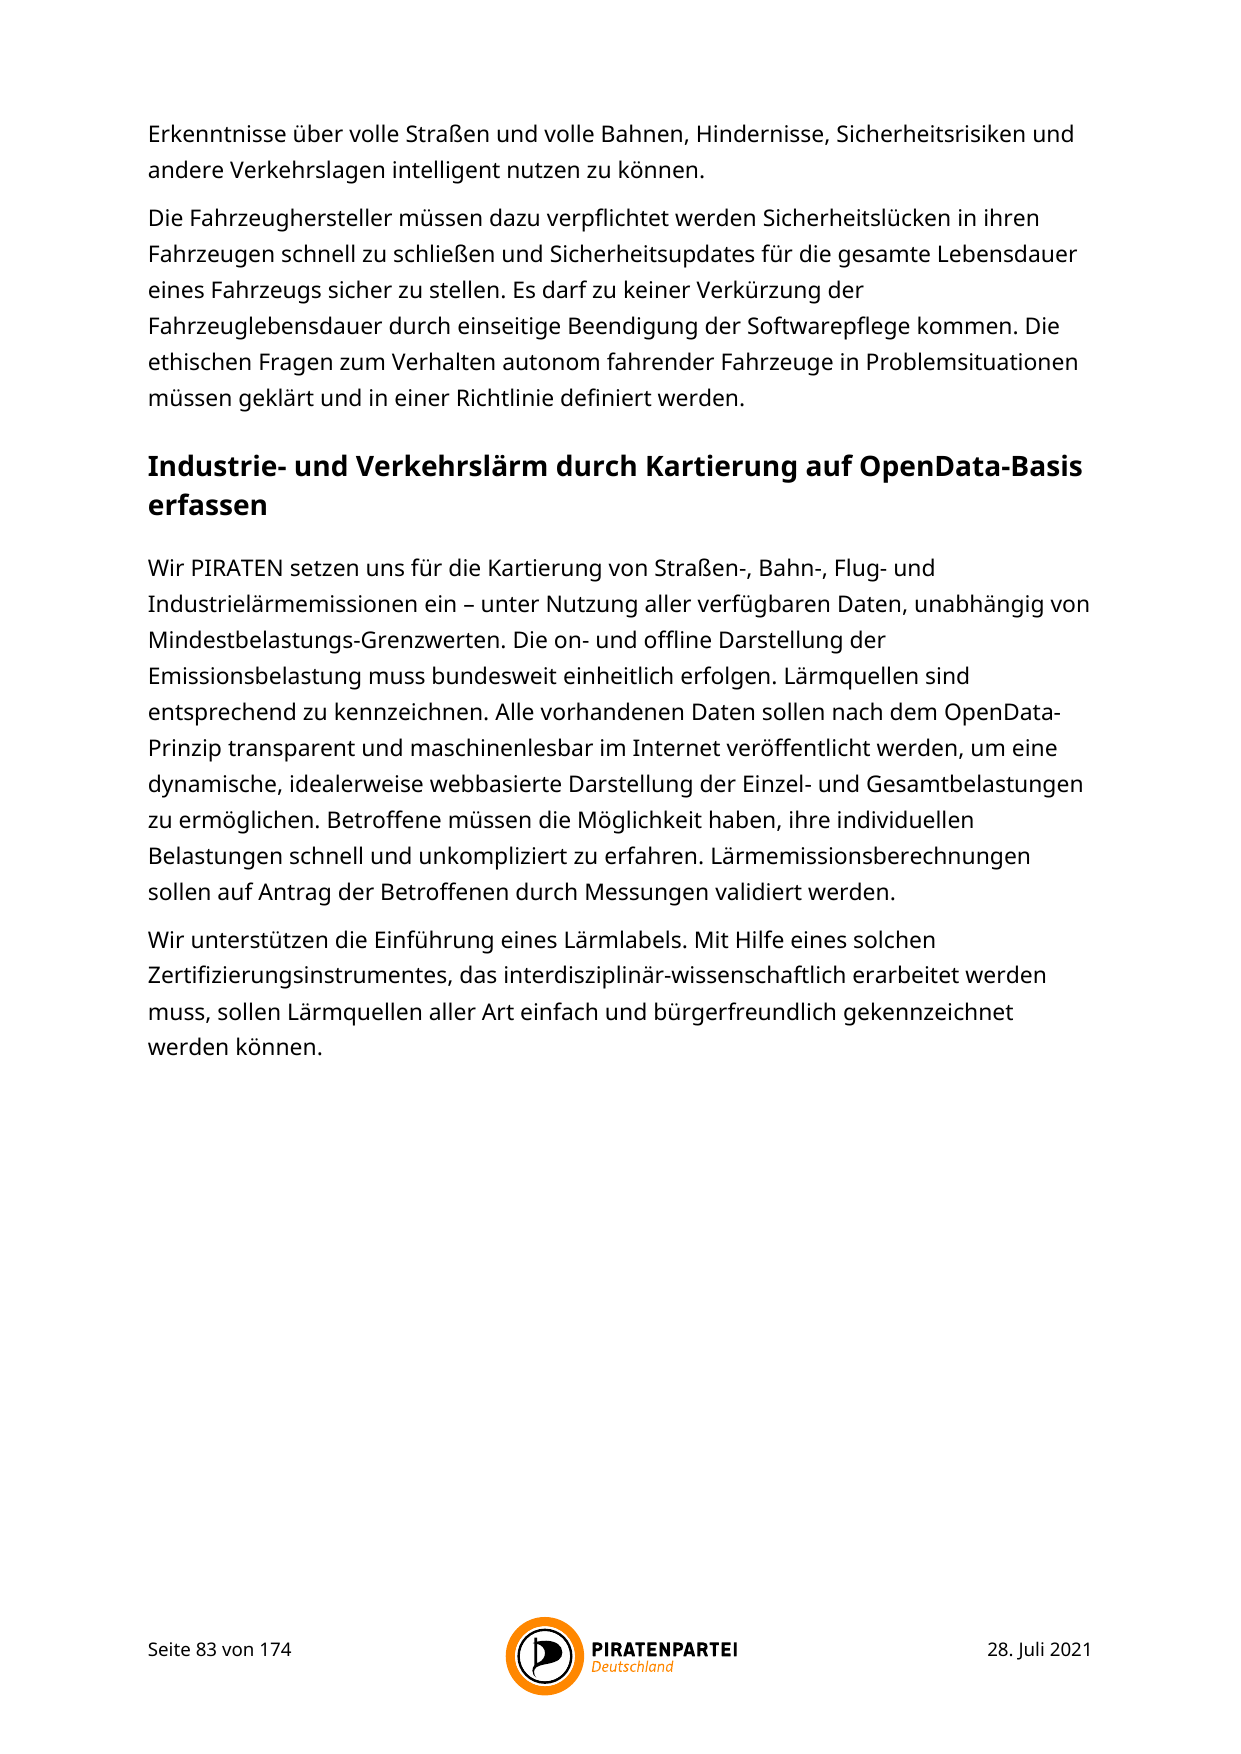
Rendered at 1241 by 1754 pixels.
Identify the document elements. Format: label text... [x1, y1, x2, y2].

subtitle Industrie- und Verkehrslärm durch Kartierung auf OpenData-Basis erfassen [148, 447, 1093, 523]
text Die Fahrzeughersteller müssen dazu verpflichtet werden Sicherheitslücken in ihren Fahrzeugen schnell zu schließen und Sicherheitsupdates für die gesamte Lebensdauer eines Fahrzeugs sicher zu stellen. Es darf zu keiner Verkürzung der Fahrzeuglebensdauer durch einseitige Beendigung der Softwarepflege kommen. Die ethischen Fragen zum Verhalten autonom fahrender Fahrzeuge in Problemsituationen müssen geklärt und in einer Richtlinie definiert werden. [148, 202, 1093, 413]
text Erkenntnisse über volle Straßen und volle Bahnen, Hindernisse, Sicherheitsrisiken und andere Verkehrslagen intelligent nutzen zu können. [148, 118, 1093, 185]
text Wir unterstützen die Einführung eines Lärmlabels. Mit Hilfe eines solchen Zertifizierungsinstrumentes, das interdisziplinär-wissenschaftlich erarbeitet werden muss, sollen Lärmquellen aller Art einfach und bürgerfreundlich gekennzeichnet werden können. [148, 923, 1093, 1063]
text Wir PIRATEN setzen uns für die Kartierung von Straßen-, Bahn-, Flug- und Industrielärmemissionen ein – unter Nutzung aller verfügbaren Daten, unabhängig von Mindestbelastungs-Grenzwerten. Die on- und offline Darstellung der Emissionsbelastung muss bundesweit einheitlich erfolgen. Lärmquellen sind entsprechend zu kennzeichnen. Alle vorhandenen Daten sollen nach dem OpenData-Prinzip transparent und maschinenlesbar im Internet veröffentlicht werden, um eine dynamische, idealerweise webbasierte Darstellung der Einzel- und Gesamtbelastungen zu ermöglichen. Betroffene müssen die Möglichkeit haben, ihre individuellen Belastungen schnell und unkompliziert zu erfahren. Lärmemissionsberechnungen sollen auf Antrag der Betroffenen durch Messungen validiert werden. [148, 552, 1093, 907]
